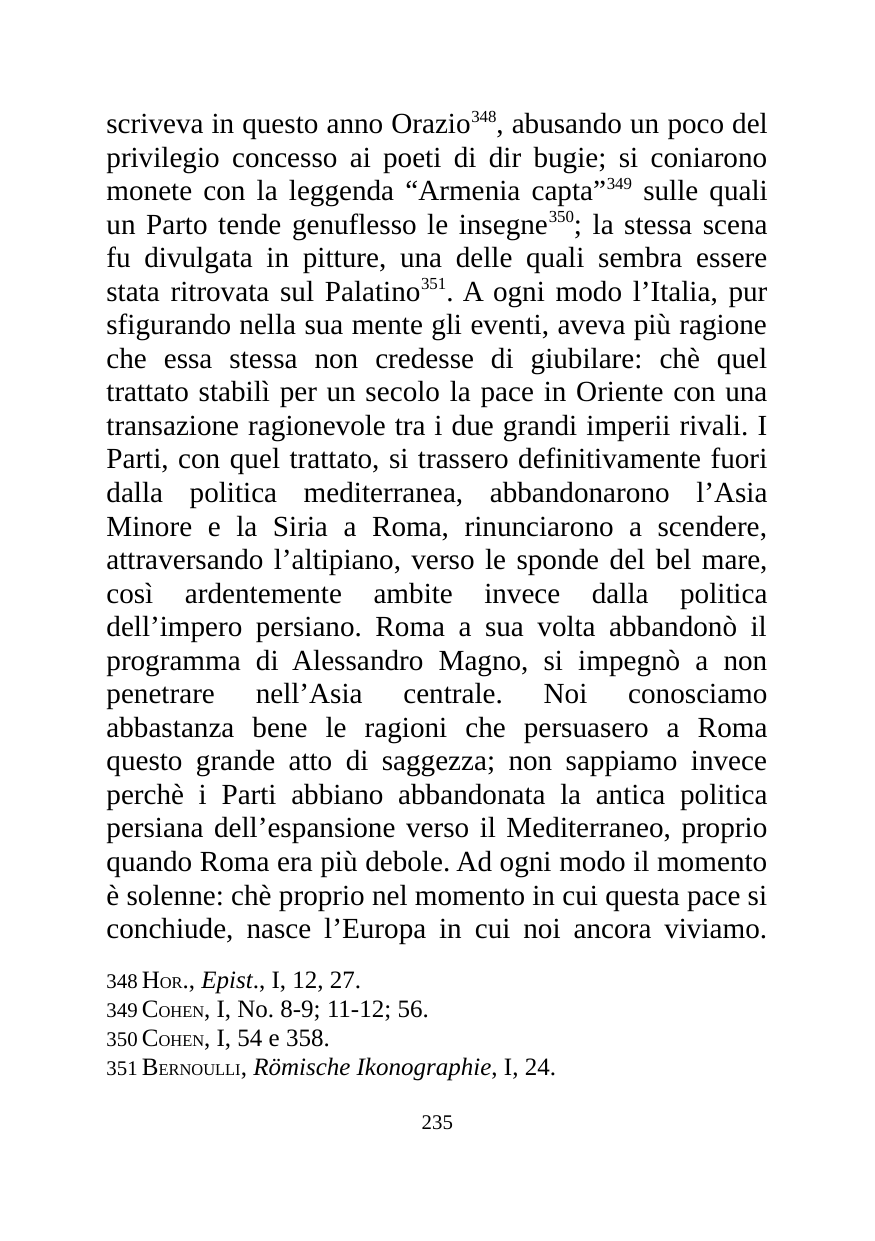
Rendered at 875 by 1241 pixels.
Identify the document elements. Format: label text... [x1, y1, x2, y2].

text Hor., Epist., I, 12, 27. [106, 965, 768, 994]
text scriveva in questo anno Orazio, abusando un poco del privilegio concesso ai poeti di dir bugie; si coniarono monete con la leggenda “Armenia capta” sulle quali un Parto tende genuflesso le insegne; la stessa scena fu divulgata in pitture, una delle quali sembra essere stata ritrovata sul Palatino. A ogni modo l’Italia, pur sfigurando nella sua mente gli eventi, aveva più ragione che essa stessa non credesse di giubilare: chè quel trattato stabilì per un secolo la pace in Oriente con una transazione ragionevole tra i due grandi imperii rivali. I Parti, con quel trattato, si trassero definitivamente fuori dalla politica mediterranea, abbandonarono l’Asia Minore e la Siria a Roma, rinunciarono a scendere, attraversando l’altipiano, verso le sponde del bel mare, così ardentemente ambite invece dalla politica dell’impero persiano. Roma a sua volta abbandonò il programma di Alessandro Magno, si impegnò a non penetrare nell’Asia centrale. Noi conosciamo abbastanza bene le ragioni che persuasero a Roma questo grande atto di saggezza; non sappiamo invece perchè i Parti abbiano abbandonata la antica politica persiana dell’espansione verso il Mediterraneo, proprio quando Roma era più debole. Ad ogni modo il momento è solenne: chè proprio nel momento in cui questa pace si conchiude, nasce l’Europa in cui noi ancora viviamo. [106, 106, 768, 945]
text Cohen, I, No. 8-9; 11-12; 56. [106, 994, 768, 1023]
text Bernoulli, Römische Ikonographie, I, 24. [106, 1052, 768, 1080]
text Cohen, I, 54 e 358. [106, 1023, 768, 1052]
